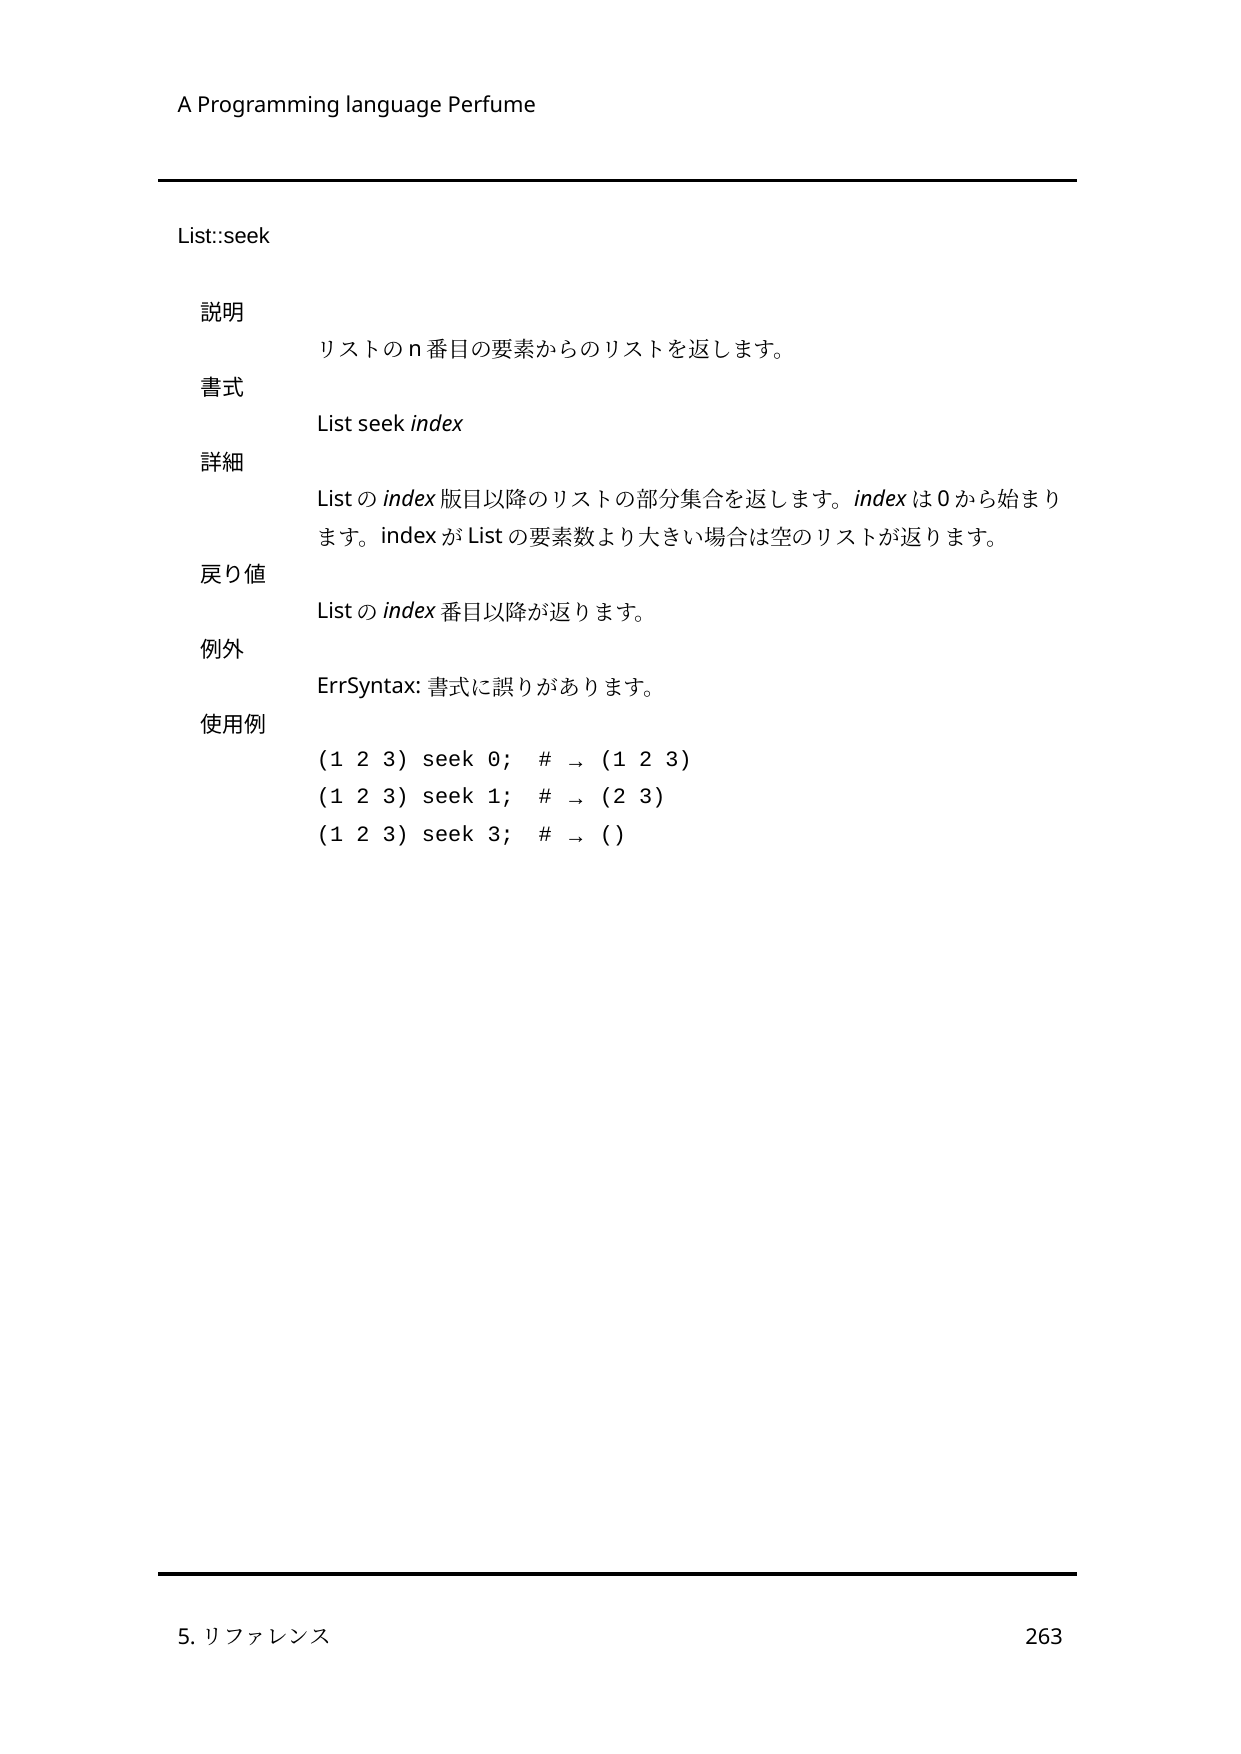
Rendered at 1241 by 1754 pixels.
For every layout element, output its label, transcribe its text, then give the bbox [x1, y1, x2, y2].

table_header 説明 [200, 292, 317, 367]
table_cell 例外 [200, 629, 317, 704]
table_cell ErrSyntax: 書式に誤りがあります。 [317, 629, 1063, 704]
table_cell Listのindex番目以降が返ります。 [317, 554, 1063, 629]
table_cell 使用例 [200, 704, 317, 854]
table_header リストのn番目の要素からのリストを返します。 [317, 292, 1063, 367]
table_cell (1 2 3) seek 0; # → (1 2 3) (1 2 3) seek 1; # → (2 3) (1 2 3) seek 3; # → () [317, 704, 1063, 854]
subtitle List::seek [177, 217, 1063, 254]
table_cell 戻り値 [200, 554, 317, 629]
table_cell List seek index [317, 367, 1063, 442]
table_cell 詳細 [200, 442, 317, 554]
table_cell 書式 [200, 367, 317, 442]
table_cell Listのindex版目以降のリストの部分集合を返します。indexは0から始まります。indexがListの要素数より大きい場合は空のリストが返ります。 [317, 442, 1063, 554]
